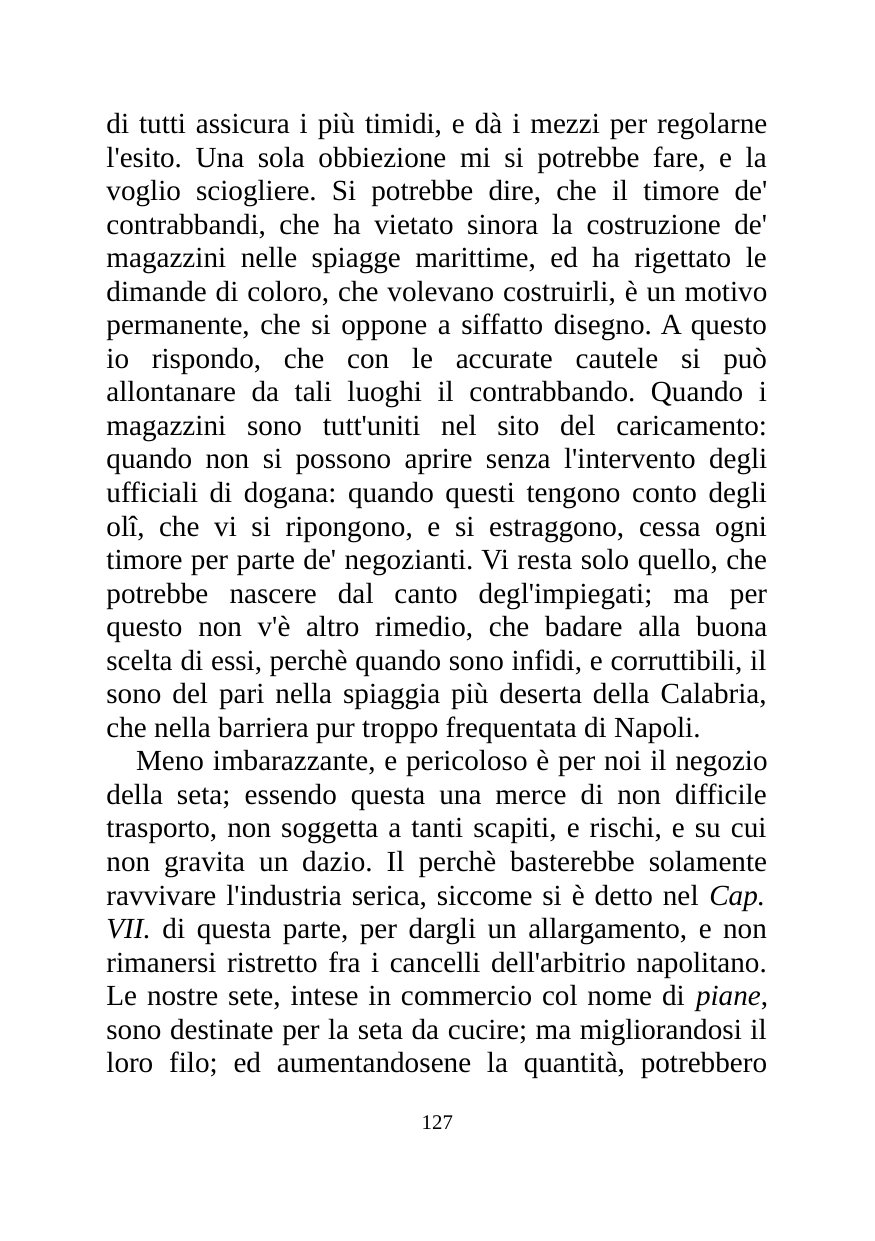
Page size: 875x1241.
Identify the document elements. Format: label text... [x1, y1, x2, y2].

text Meno imbarazzante, e pericoloso è per noi il negozio della seta; essendo questa una merce di non difficile trasporto, non soggetta a tanti scapiti, e rischi, e su cui non gravita un dazio. Il perchè basterebbe solamente ravvivare l'industria serica, siccome si è detto nel Cap. VII. di questa parte, per dargli un allargamento, e non rimanersi ristretto fra i cancelli dell'arbitrio napolitano. Le nostre sete, intese in commercio col nome di piane, sono destinate per la seta da cucire; ma migliorandosi il loro filo; ed aumentandosene la quantità, potrebbero [106, 743, 768, 1079]
text di tutti assicura i più timidi, e dà i mezzi per regolarne l'esito. Una sola obbiezione mi si potrebbe fare, e la voglio sciogliere. Si potrebbe dire, che il timore de' contrabbandi, che ha vietato sinora la costruzione de' magazzini nelle spiagge marittime, ed ha rigettato le dimande di coloro, che volevano costruirli, è un motivo permanente, che si oppone a siffatto disegno. A questo io rispondo, che con le accurate cautele si può allontanare da tali luoghi il contrabbando. Quando i magazzini sono tutt'uniti nel sito del caricamento: quando non si possono aprire senza l'intervento degli ufficiali di dogana: quando questi tengono conto degli olî, che vi si ripongono, e si estraggono, cessa ogni timore per parte de' negozianti. Vi resta solo quello, che potrebbe nascere dal canto degl'impiegati; ma per questo non v'è altro rimedio, che badare alla buona scelta di essi, perchè quando sono infidi, e corruttibili, il sono del pari nella spiaggia più deserta della Calabria, che nella barriera pur troppo frequentata di Napoli. [106, 106, 768, 743]
